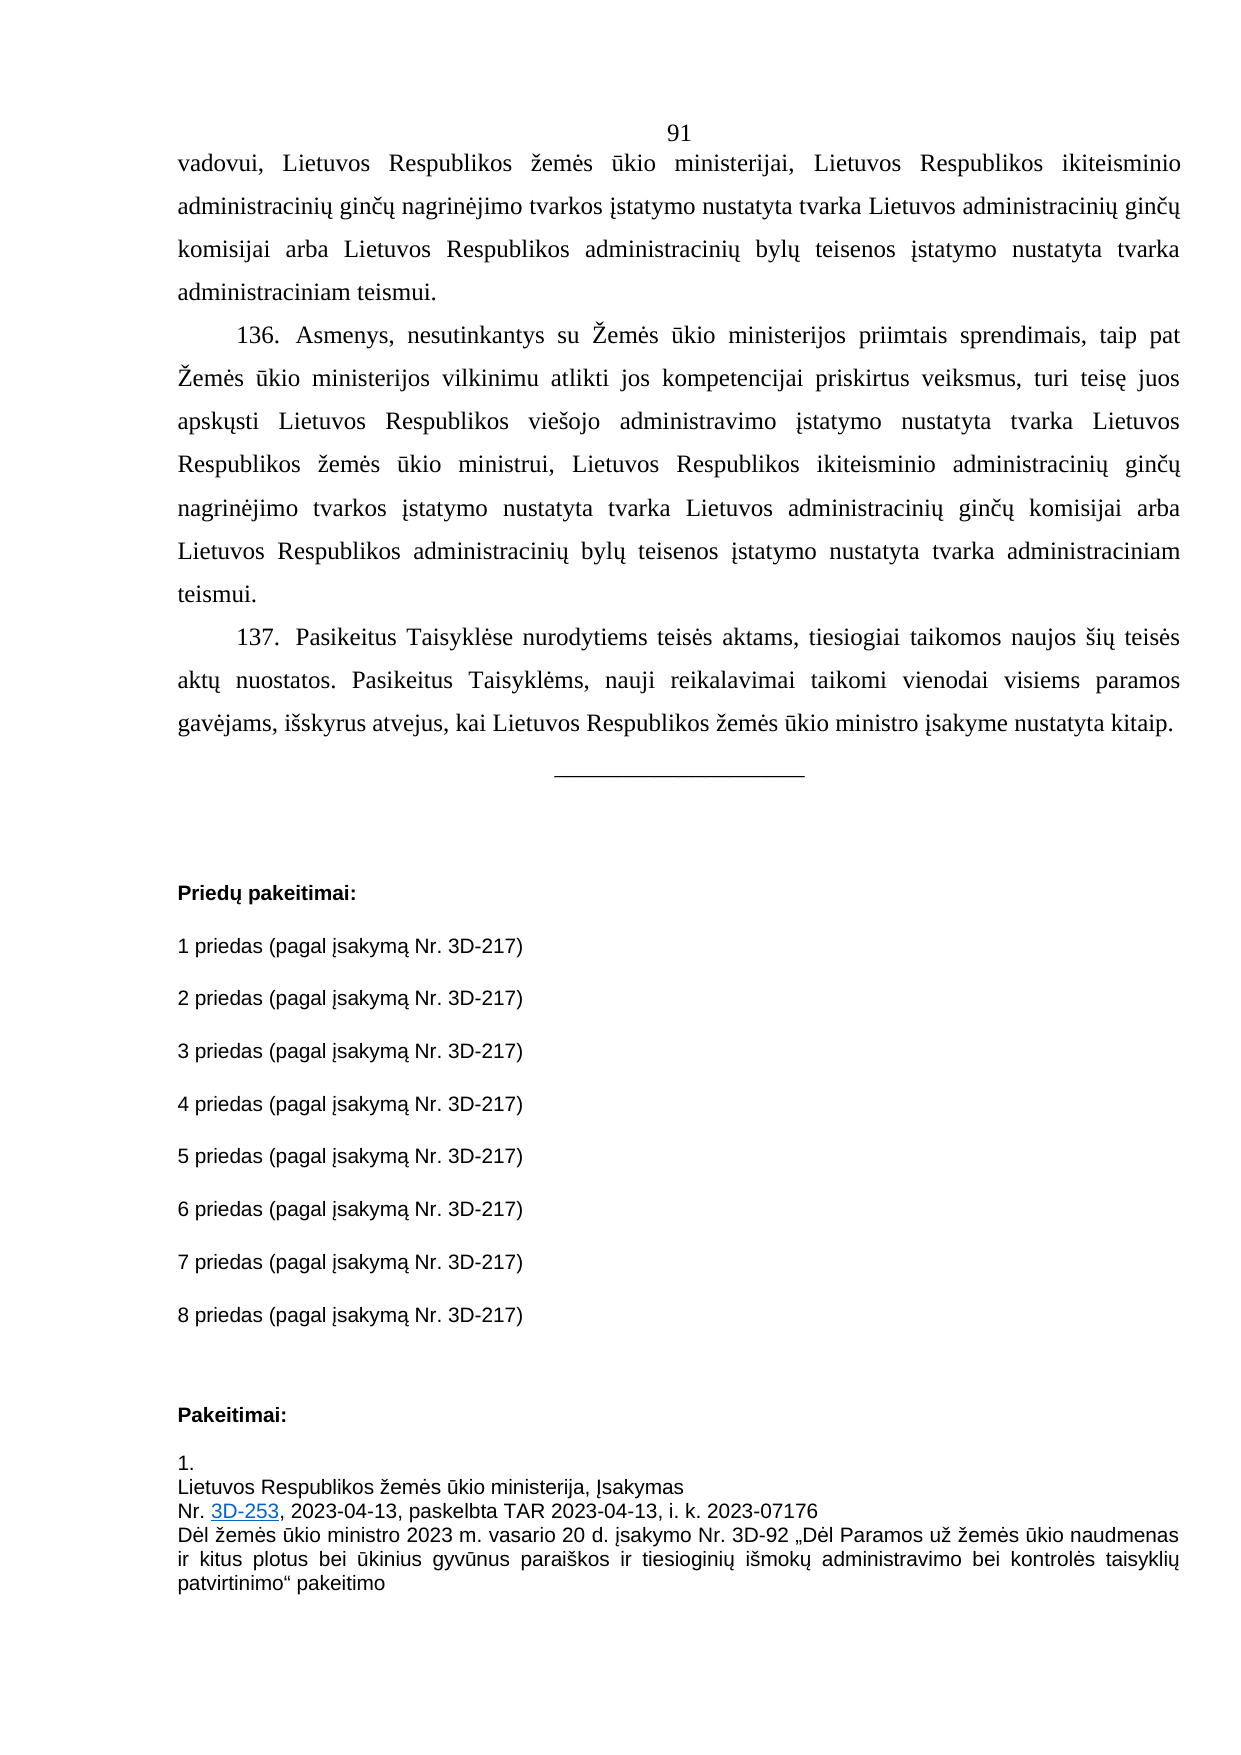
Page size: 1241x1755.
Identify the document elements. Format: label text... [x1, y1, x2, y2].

text Lietuvos Respublikos žemės ūkio ministerija, Įsakymas [177, 1475, 1181, 1499]
text 4 priedas (pagal įsakymą Nr. 3D-217) [177, 1092, 1181, 1116]
text vadovui, Lietuvos Respublikos žemės ūkio ministerijai, Lietuvos Respublikos ikiteisminio administracinių ginčų nagrinėjimo tvarkos įstatymo nustatyta tvarka Lietuvos administracinių ginčų komisijai arba Lietuvos Respublikos administracinių bylų teisenos įstatymo nustatyta tvarka administraciniam teismui. [177, 148, 1181, 306]
text Dėl žemės ūkio ministro 2023 m. vasario 20 d. įsakymo Nr. 3D-92 „Dėl Paramos už žemės ūkio naudmenas ir kitus plotus bei ūkinius gyvūnus paraiškos ir tiesioginių išmokų administravimo bei kontrolės taisyklių patvirtinimo“ pakeitimo [177, 1523, 1181, 1595]
text 136. Asmenys, nesutinkantys su Žemės ūkio ministerijos priimtais sprendimais, taip pat Žemės ūkio ministerijos vilkinimu atlikti jos kompetencijai priskirtus veiksmus, turi teisę juos apskųsti Lietuvos Respublikos viešojo administravimo įstatymo nustatyta tvarka Lietuvos Respublikos žemės ūkio ministrui, Lietuvos Respublikos ikiteisminio administracinių ginčų nagrinėjimo tvarkos įstatymo nustatyta tvarka Lietuvos administracinių ginčų komisijai arba Lietuvos Respublikos administracinių bylų teisenos įstatymo nustatyta tvarka administraciniam teismui. [177, 320, 1181, 608]
text Pakeitimai: [177, 1403, 1181, 1427]
text 6 priedas (pagal įsakymą Nr. 3D-217) [177, 1197, 1181, 1221]
text ____________________ [177, 751, 1181, 780]
text Nr. 3D-253, 2023-04-13, paskelbta TAR 2023-04-13, i. k. 2023-07176 [177, 1499, 1181, 1523]
text 137. Pasikeitus Taisyklėse nurodytiems teisės aktams, tiesiogiai taikomos naujos šių teisės aktų nuostatos. Pasikeitus Taisyklėms, nauji reikalavimai taikomi vienodai visiems paramos gavėjams, išskyrus atvejus, kai Lietuvos Respublikos žemės ūkio ministro įsakyme nustatyta kitaip. [177, 622, 1181, 737]
text 1 priedas (pagal įsakymą Nr. 3D-217) [177, 933, 1181, 957]
text 5 priedas (pagal įsakymą Nr. 3D-217) [177, 1144, 1181, 1168]
text Priedų pakeitimai: [177, 881, 1181, 905]
text 8 priedas (pagal įsakymą Nr. 3D-217) [177, 1302, 1181, 1326]
text 1. [177, 1451, 1181, 1475]
text 7 priedas (pagal įsakymą Nr. 3D-217) [177, 1250, 1181, 1274]
text 2 priedas (pagal įsakymą Nr. 3D-217) [177, 986, 1181, 1010]
text 3 priedas (pagal įsakymą Nr. 3D-217) [177, 1039, 1181, 1063]
